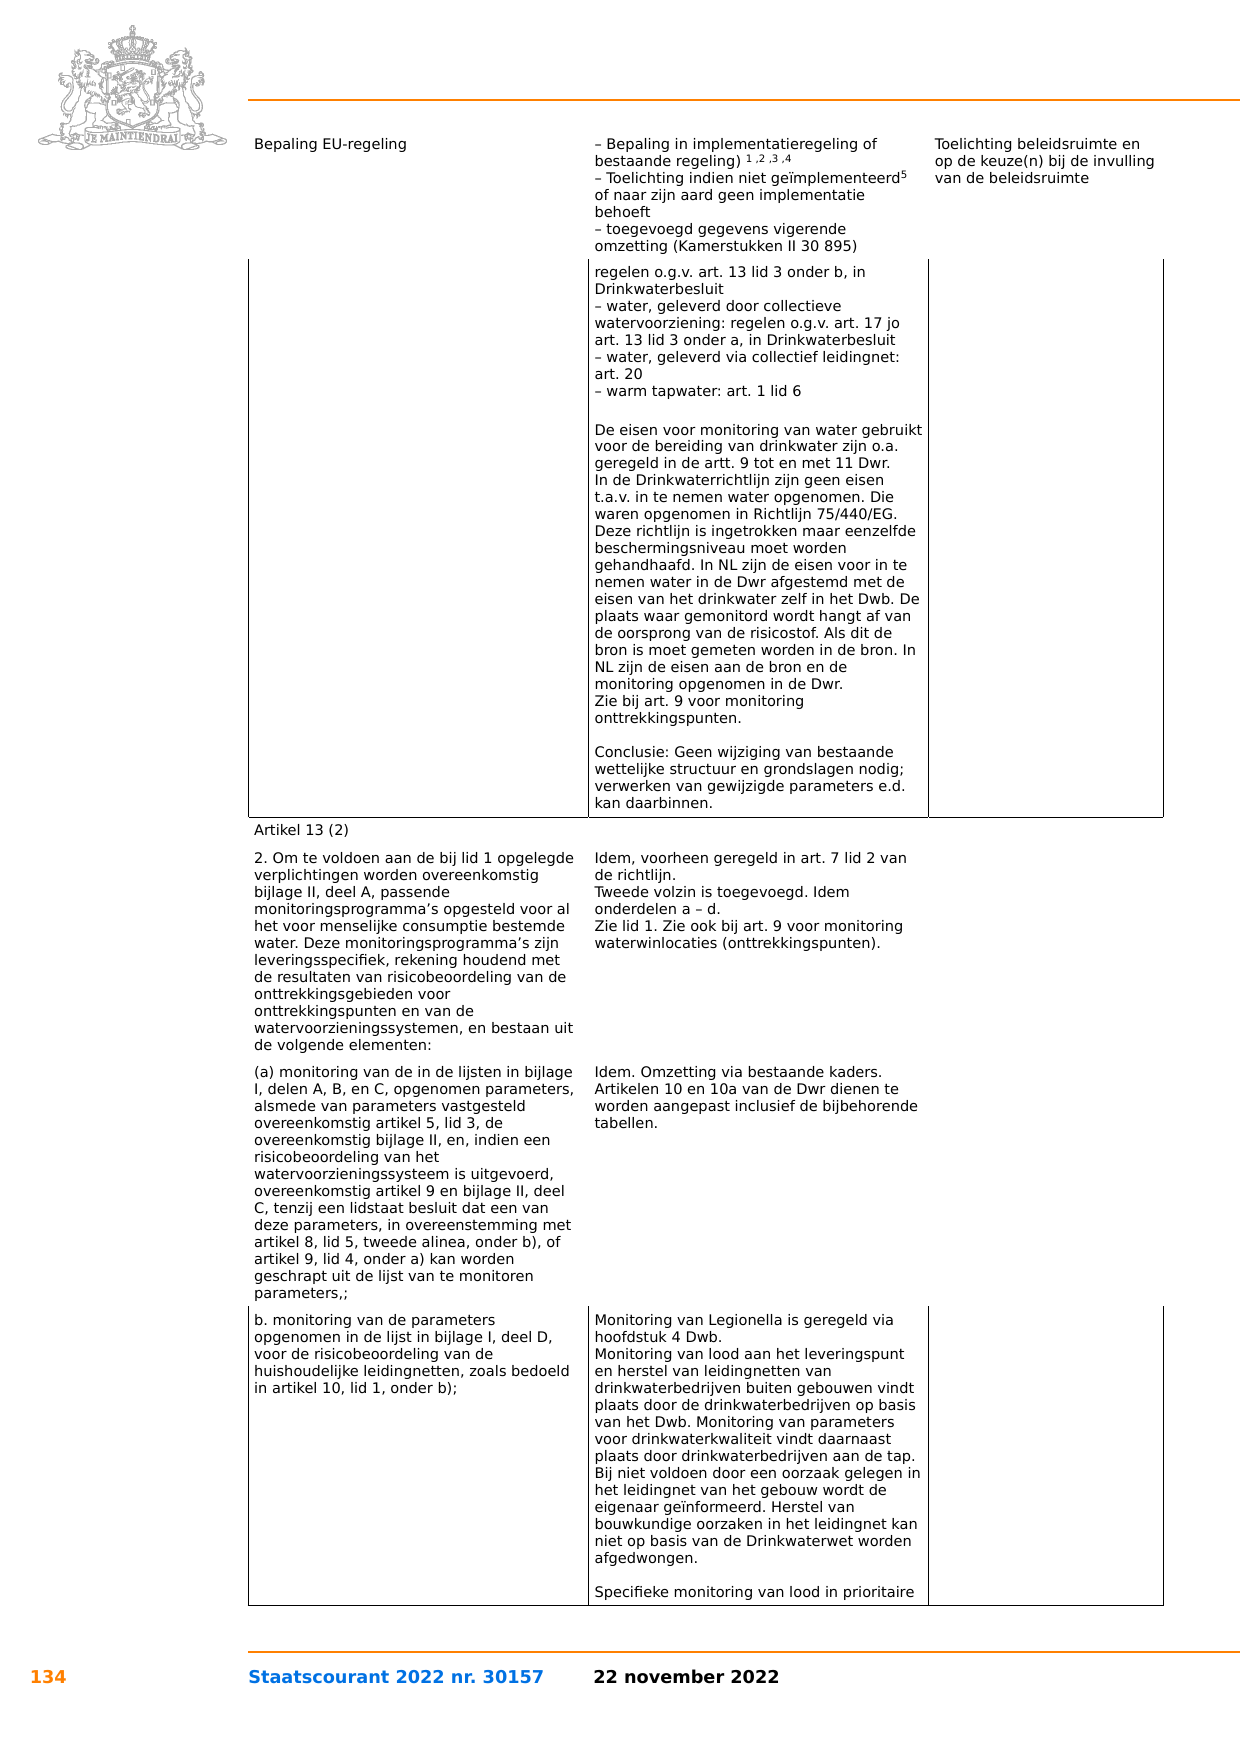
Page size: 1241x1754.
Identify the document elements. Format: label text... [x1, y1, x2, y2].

table_cell [249, 1584, 588, 1605]
table_cell [929, 845, 1163, 1058]
table_cell [589, 1567, 928, 1584]
table_header – Bepaling in implementatieregeling of bestaande regeling) 1,2,3,4 – Toelichting indien niet geïmplementeerd5 of naar zijn aard geen implementatie behoeft – toegevoegd gegevens vigerende omzetting (Kamerstukken II 30 895) [589, 131, 928, 259]
table_cell b. monitoring van de parameters opgenomen in de lijst in bijlage I, deel D, voor de risicobeoordeling van de huishoudelijke leidingnetten, zoals bedoeld in artikel 10, lid 1, onder b); [249, 1307, 588, 1567]
table_cell [589, 727, 928, 744]
table_cell regelen o.g.v. art. 13 lid 3 onder b, in Drinkwaterbesluit – water, geleverd door collectieve watervoorziening: regelen o.g.v. art. 17 jo art. 13 lid 3 onder a, in Drinkwaterbesluit – water, geleverd via collectief leidingnet: art. 20 – warm tapwater: art. 1 lid 6 [589, 260, 928, 400]
table_cell [929, 260, 1163, 400]
table_cell Conclusie: Geen wijziging van bestaande wettelijke structuur en grondslagen nodig; verwerken van gewijzigde parameters e.d. kan daarbinnen. [589, 744, 928, 817]
table_header Bepaling EU-regeling [249, 131, 588, 259]
table_cell [249, 744, 588, 817]
table_cell [929, 744, 1163, 817]
table_cell Monitoring van Legionella is geregeld via hoofdstuk 4 Dwb. Monitoring van lood aan het leveringspunt en herstel van leidingnetten van drinkwaterbedrijven buiten gebouwen vindt plaats door de drinkwaterbedrijven op basis van het Dwb. Monitoring van parameters voor drinkwaterkwaliteit vindt daarnaast plaats door drinkwaterbedrijven aan de tap. Bij niet voldoen door een oorzaak gelegen in het leidingnet van het gebouw wordt de eigenaar geïnformeerd. Herstel van bouwkundige oorzaken in het leidingnet kan niet op basis van de Drinkwaterwet worden afgedwongen. [589, 1307, 928, 1567]
picture [38, 25, 227, 150]
table_cell [929, 1307, 1163, 1567]
table_cell Idem, voorheen geregeld in art. 7 lid 2 van de richtlijn. Tweede volzin is toegevoegd. Idem onderdelen a – d. Zie lid 1. Zie ook bij art. 9 voor monitoring waterwinlocaties (onttrekkingspunten). [589, 845, 928, 1058]
table_cell Artikel 13 (2) [249, 818, 588, 844]
table_cell Idem. Omzetting via bestaande kaders. Artikelen 10 en 10a van de Dwr dienen te worden aangepast inclusief de bijbehorende tabellen. [589, 1059, 928, 1306]
table_cell [929, 421, 1163, 727]
table_cell De eisen voor monitoring van water gebruikt voor de bereiding van drinkwater zijn o.a. geregeld in de artt. 9 tot en met 11 Dwr. In de Drinkwaterrichtlijn zijn geen eisen t.a.v. in te nemen water opgenomen. Die waren opgenomen in Richtlijn 75/440/EG. Deze richtlijn is ingetrokken maar eenzelfde beschermingsniveau moet worden gehandhaafd. In NL zijn de eisen voor in te nemen water in de Dwr afgestemd met de eisen van het drinkwater zelf in het Dwb. De plaats waar gemonitord wordt hangt af van de oorsprong van de risicostof. Als dit de bron is moet gemeten worden in de bron. In NL zijn de eisen aan de bron en de monitoring opgenomen in de Dwr. Zie bij art. 9 voor monitoring onttrekkingspunten. [589, 421, 928, 727]
table_cell [249, 400, 588, 421]
table_cell Specifieke monitoring van lood in prioritaire [589, 1584, 928, 1605]
table_cell (a) monitoring van de in de lijsten in bijlage I, delen A, B, en C, opgenomen parameters, alsmede van parameters vastgesteld overeenkomstig artikel 5, lid 3, de overeenkomstig bijlage II, en, indien een risicobeoordeling van het watervoorzieningssysteem is uitgevoerd, overeenkomstig artikel 9 en bijlage II, deel C, tenzij een lidstaat besluit dat een van deze parameters, in overeenstemming met artikel 8, lid 5, tweede alinea, onder b), of artikel 9, lid 4, onder a) kan worden geschrapt uit de lijst van te monitoren parameters,; [249, 1059, 588, 1306]
table_cell [249, 1567, 588, 1584]
table_cell [929, 727, 1163, 744]
table_cell [249, 727, 588, 744]
table_cell [249, 260, 588, 400]
table_header Toelichting beleidsruimte en op de keuze(n) bij de invulling van de beleidsruimte [929, 131, 1163, 259]
table_cell 2. Om te voldoen aan de bij lid 1 opgelegde verplichtingen worden overeenkomstig bijlage II, deel A, passende monitoringsprogramma’s opgesteld voor al het voor menselijke consumptie bestemde water. Deze monitoringsprogramma’s zijn leveringsspecifiek, rekening houdend met de resultaten van risicobeoordeling van de onttrekkingsgebieden voor onttrekkingspunten en van de watervoorzieningssystemen, en bestaan uit de volgende elementen: [249, 845, 588, 1058]
table_cell [929, 818, 1163, 844]
table_cell [589, 818, 928, 844]
table_cell [929, 1059, 1163, 1306]
table_cell [929, 1584, 1163, 1605]
table_cell [929, 1567, 1163, 1584]
table_cell [589, 400, 928, 421]
table_cell [929, 400, 1163, 421]
table_cell [249, 421, 588, 727]
